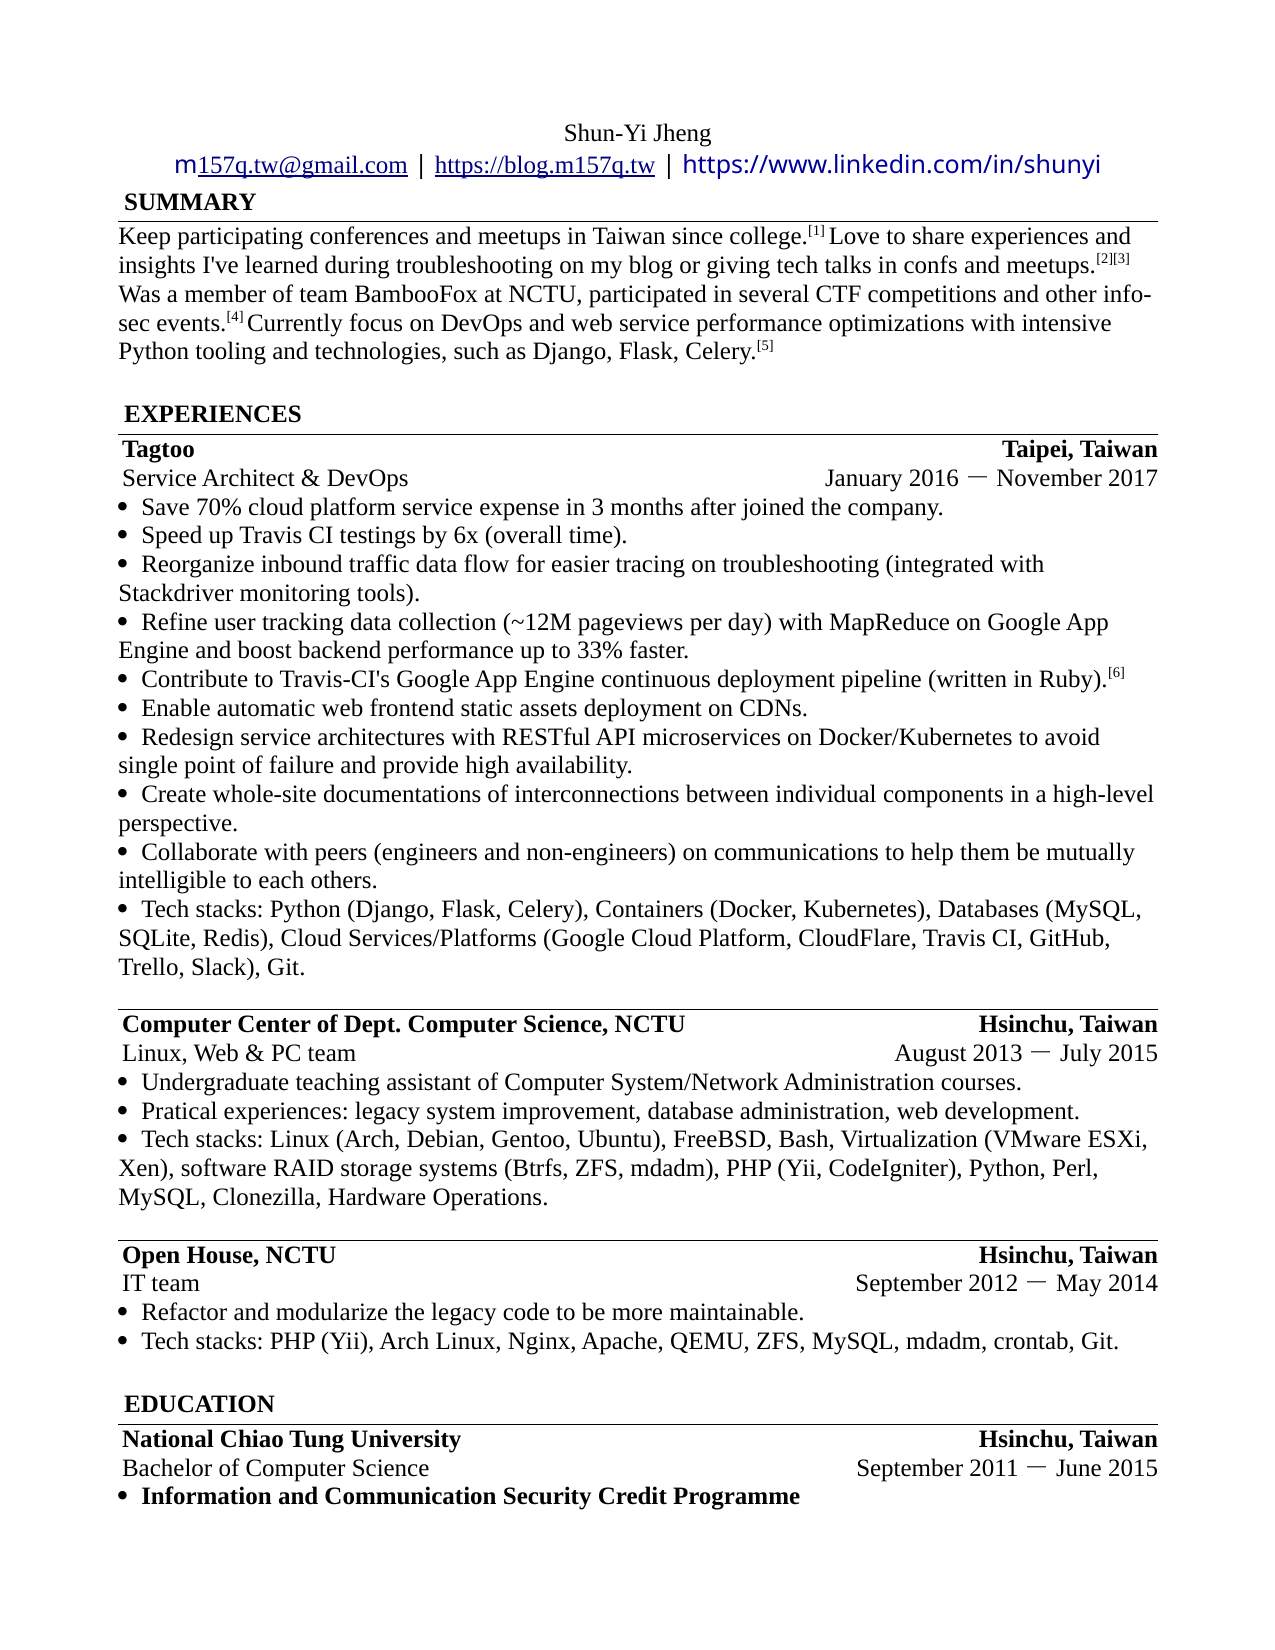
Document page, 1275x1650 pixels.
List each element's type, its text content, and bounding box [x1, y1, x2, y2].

table_header EDUCATION [118, 1384, 1158, 1424]
list Collaborate with peers (engineers and non-engineers) on communications to help them be mutually intelligible to each others. [118, 837, 1157, 894]
table_cell IT team [122, 1269, 797, 1297]
table_cell [118, 435, 122, 463]
table_header Hsinchu, Taiwan [797, 1241, 1158, 1268]
table_header Open House, NCTU [122, 1241, 797, 1268]
table_header Computer Center of Dept. Computer Science, NCTU [122, 1010, 797, 1038]
list Create whole-site documentations of interconnections between individual components in a high-level perspective. [118, 779, 1157, 837]
table_header [118, 1241, 122, 1268]
list Tech stacks: Python (Django, Flask, Celery), Containers (Docker, Kubernetes), Databases (MySQL, SQLite, Redis), Cloud Services/Platforms (Google Cloud Platform, CloudFlare, Travis CI, GitHub, Trello, Slack), Git. [118, 894, 1157, 981]
table_cell August 2013 － July 2015 [797, 1038, 1158, 1067]
table_cell National Chiao Tung University [122, 1425, 797, 1453]
table_cell Linux, Web & PC team [122, 1038, 797, 1067]
table_header SUMMARY [118, 181, 1158, 221]
table_header Hsinchu, Taiwan [797, 1010, 1158, 1038]
list Undergraduate teaching assistant of Computer System/Network Administration courses. [118, 1067, 1157, 1096]
table_header EXPERIENCES [118, 394, 1158, 434]
table_cell September 2011 － June 2015 [798, 1453, 1158, 1481]
table_cell Hsinchu, Taiwan [798, 1425, 1158, 1453]
table_cell Bachelor of Computer Science [122, 1453, 797, 1481]
table_cell [118, 1269, 122, 1297]
list Reorganize inbound traffic data flow for easier tracing on troubleshooting (integrated with Stackdriver monitoring tools). [118, 549, 1157, 607]
table_cell January 2016 － November 2017 [798, 463, 1158, 492]
list Save 70% cloud platform service expense in 3 months after joined the company. [118, 492, 1157, 521]
list Tech stacks: Linux (Arch, Debian, Gentoo, Ubuntu), FreeBSD, Bash, Virtualization (VMware ESXi, Xen), software RAID storage systems (Btrfs, ZFS, mdadm), PHP (Yii, CodeIgniter), Python, Perl, MySQL, Clonezilla, Hardware Operations. [118, 1124, 1157, 1211]
table_cell [118, 1038, 122, 1067]
table_cell Tagtoo [122, 435, 797, 463]
table_cell [118, 463, 122, 492]
table_header [118, 1010, 122, 1038]
list Contribute to Travis-CI's Google App Engine continuous deployment pipeline (written in Ruby).[6] [118, 664, 1157, 693]
list Refine user tracking data collection (~12M pageviews per day) with MapReduce on Google App Engine and boost backend performance up to 33% faster. [118, 607, 1157, 664]
list Redesign service architectures with RESTful API microservices on Docker/Kubernetes to avoid single point of failure and provide high availability. [118, 722, 1157, 779]
table_cell Taipei, Taiwan [798, 435, 1158, 463]
list Speed up Travis CI testings by 6x (overall time). [118, 521, 1157, 549]
list Enable automatic web frontend static assets deployment on CDNs. [118, 693, 1157, 722]
text Keep participating conferences and meetups in Taiwan since college.[1] Love to share experiences and insights I've learned during troubleshooting on my blog or giving tech talks in confs and meetups.[2][3] Was a member of team BambooFox at NCTU, participated in several CTF competitions and other info-sec events.[4] Currently focus on DevOps and web service performance optimizations with intensive Python tooling and technologies, such as Django, Flask, Celery.[5] [118, 222, 1157, 365]
table_cell [118, 1425, 122, 1453]
list Refactor and modularize the legacy code to be more maintainable. [118, 1297, 1157, 1326]
table_cell Service Architect & DevOps [122, 463, 797, 492]
text m157q.tw@gmail.com | https://blog.m157q.tw | https://www.linkedin.com/in/shunyi [118, 147, 1157, 181]
list Pratical experiences: legacy system improvement, database administration, web development. [118, 1096, 1157, 1124]
text Shun-Yi Jheng [118, 118, 1157, 147]
list Information and Communication Security Credit Programme [118, 1481, 1157, 1510]
table_cell [118, 1453, 122, 1481]
table_cell September 2012 － May 2014 [797, 1269, 1158, 1297]
list Tech stacks: PHP (Yii), Arch Linux, Nginx, Apache, QEMU, ZFS, MySQL, mdadm, crontab, Git. [118, 1326, 1157, 1355]
